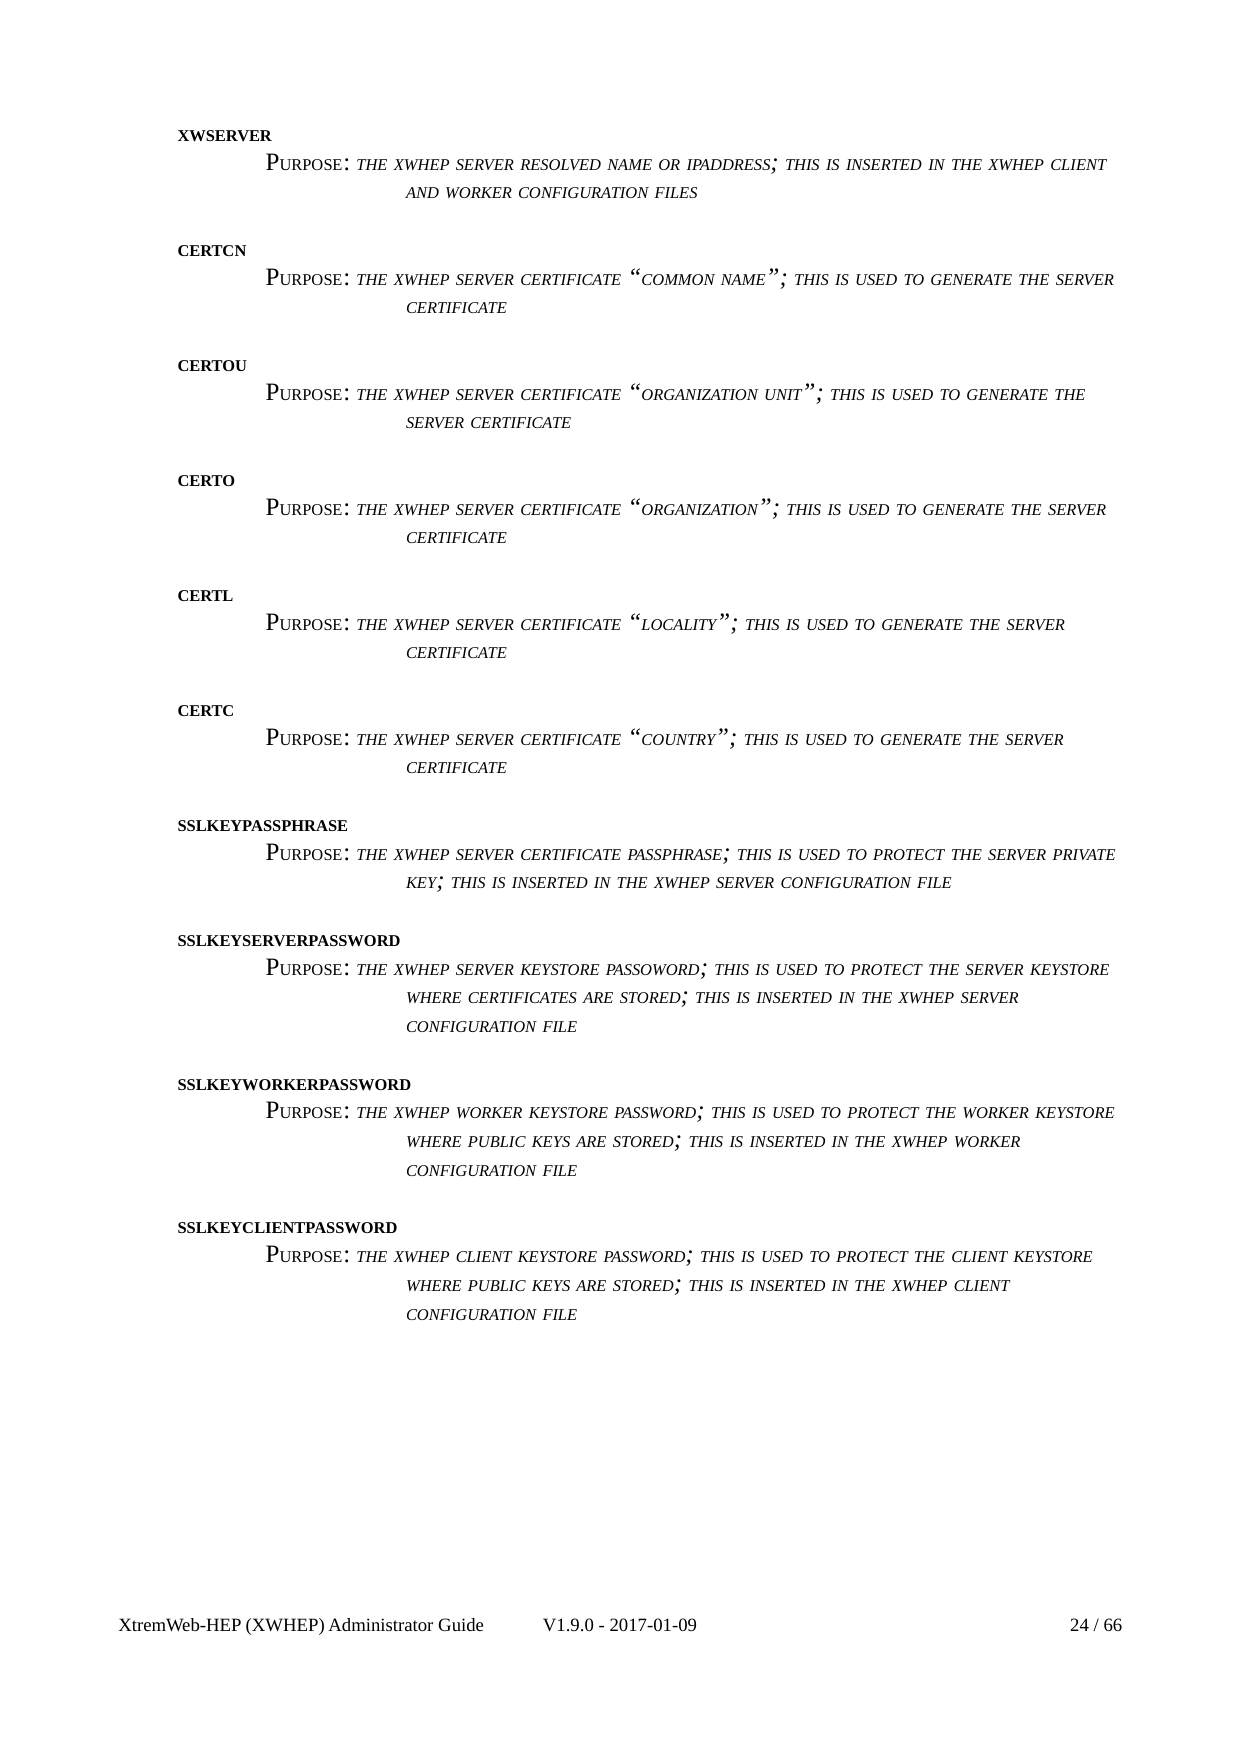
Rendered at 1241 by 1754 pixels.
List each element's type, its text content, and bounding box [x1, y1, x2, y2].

text xwserver [177, 118, 1122, 147]
text Purpose : the xwhep server keystore passoword; this is used to protect the server keystore where certificates are stored; this is inserted in the xwhep server configuration file [265, 952, 1122, 1038]
text sslkeypassphrase [177, 808, 1122, 837]
text Purpose : the xwhep server certificate “country”; this is used to generate the server certificate [265, 722, 1122, 779]
text Purpose : the xwhep server resolved name or ipaddress; this is inserted in the xwhep client and worker configuration files [265, 147, 1122, 204]
text Purpose : the xwhep client keystore password; this is used to protect the client keystore where public keys are stored; this is inserted in the xwhep client configuration file [265, 1239, 1122, 1326]
text certl [177, 578, 1122, 607]
text certcn [177, 233, 1122, 262]
text Purpose : the xwhep server certificate passphrase; this is used to protect the server private key; this is inserted in the xwhep server configuration file [265, 837, 1122, 894]
text Purpose : the xwhep server certificate “organization”; this is used to generate the server certificate [265, 492, 1122, 549]
text Purpose : the xwhep server certificate “organization unit”; this is used to generate the server certificate [265, 377, 1122, 434]
text certou [177, 348, 1122, 377]
text sslkeyserverpassword [177, 923, 1122, 952]
text certc [177, 693, 1122, 722]
text certo [177, 463, 1122, 492]
text Purpose : the xwhep worker keystore password; this is used to protect the worker keystore where public keys are stored; this is inserted in the xwhep worker configuration file [265, 1096, 1122, 1182]
text Purpose : the xwhep server certificate “common name”; this is used to generate the server certificate [265, 262, 1122, 319]
text sslkeyclientpassword [177, 1211, 1122, 1239]
text Purpose : the xwhep server certificate “locality”; this is used to generate the server certificate [265, 607, 1122, 664]
text sslkeyworkerpassword [177, 1067, 1122, 1096]
